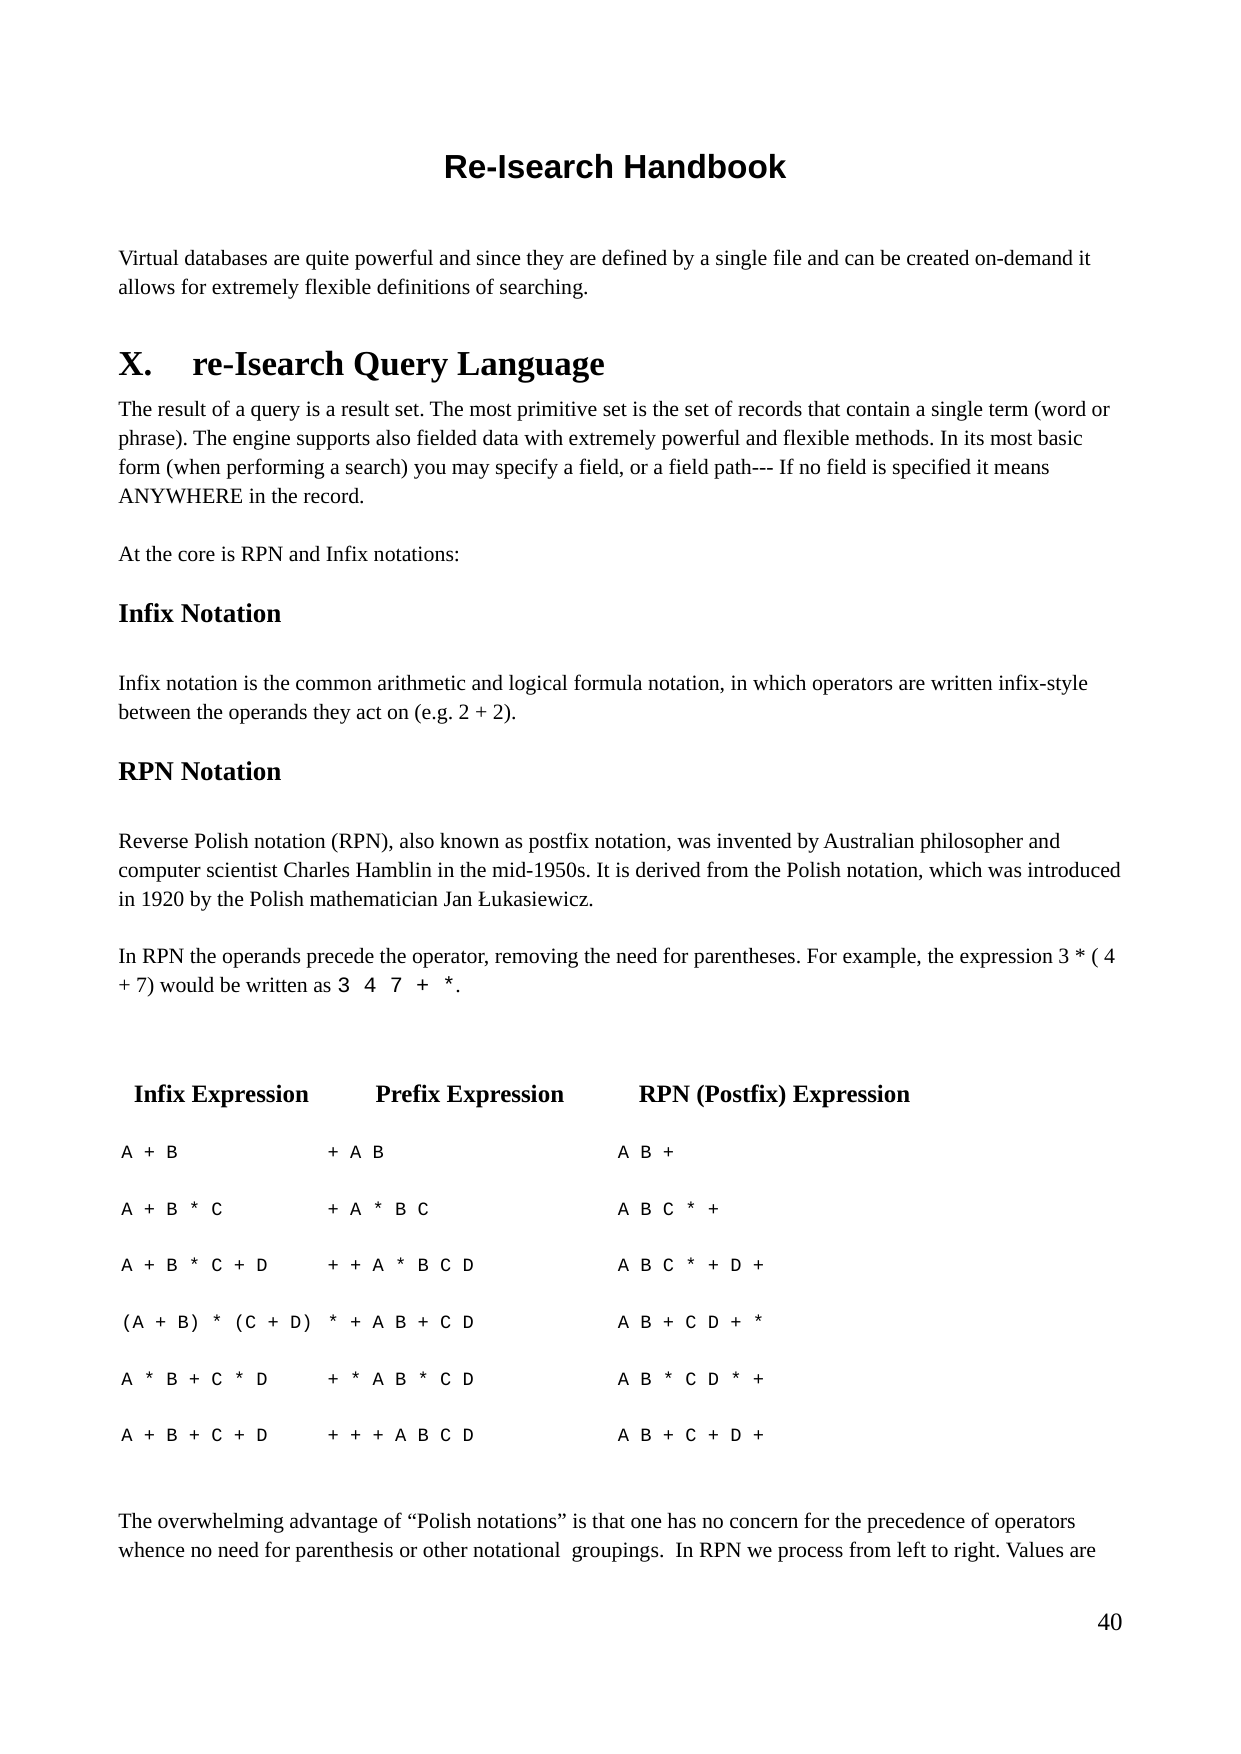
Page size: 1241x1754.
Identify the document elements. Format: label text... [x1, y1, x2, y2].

table_cell A B C * + D + [615, 1253, 934, 1310]
subtitle Infix Notation [118, 597, 1122, 628]
table_cell + + + A B C D [325, 1423, 615, 1479]
text In RPN the operands precede the operator, removing the need for parentheses. For example, the expression 3 * ( 4 + 7) would be written as 3 4 7 + *. [118, 914, 1122, 999]
text At the core is RPN and Infix notations: [118, 541, 1122, 566]
table_cell A B * C D * + [615, 1366, 934, 1423]
text The overwhelming advantage of “Polish notations” is that one has no concern for the precedence of operators whence no need for parenthesis or other notational groupings. In RPN we process from left to right. Values are [118, 1508, 1122, 1563]
text The result of a query is a result set. The most primitive set is the set of records that contain a single term (word or phrase). The engine supports also fielded data with extremely powerful and flexible methods. In its most basic form (when performing a search) you may specify a field, or a field path--- If no field is specified it means ANYWHERE in the record. [118, 396, 1122, 508]
subtitle re-Isearch Query Language [118, 343, 1122, 383]
table_cell A B + C + D + [615, 1423, 934, 1479]
table_header RPN (Postfix) Expression [615, 1076, 934, 1140]
table_cell + A * B C [325, 1197, 615, 1253]
text Infix notation is the common arithmetic and logical formula notation, in which operators are written infix-style between the operands they act on (e.g. 2 + 2). [118, 641, 1122, 724]
table_header Infix Expression [118, 1076, 324, 1140]
table_cell (A + B) * (C + D) [118, 1310, 324, 1366]
table_cell A + B * C [118, 1197, 324, 1253]
text Reverse Polish notation (RPN), also known as postfix notation, was invented by Australian philosopher and computer scientist Charles Hamblin in the mid-1950s. It is derived from the Polish notation, which was introduced in 1920 by the Polish mathematician Jan Łukasiewicz. [118, 799, 1122, 911]
table_cell A B C * + [615, 1197, 934, 1253]
text Virtual databases are quite powerful and since they are defined by a single file and can be created on-demand it allows for extremely flexible definitions of searching. [118, 245, 1122, 299]
table_cell * + A B + C D [325, 1310, 615, 1366]
table_cell A * B + C * D [118, 1366, 324, 1423]
table_header Prefix Expression [325, 1076, 615, 1140]
subtitle RPN Notation [118, 755, 1122, 786]
table_cell + A B [325, 1140, 615, 1197]
table_cell A + B [118, 1140, 324, 1197]
table_cell + * A B * C D [325, 1366, 615, 1423]
table_cell + + A * B C D [325, 1253, 615, 1310]
table_cell A B + C D + * [615, 1310, 934, 1366]
table_cell A B + [615, 1140, 934, 1197]
table_cell A + B * C + D [118, 1253, 324, 1310]
table_cell A + B + C + D [118, 1423, 324, 1479]
